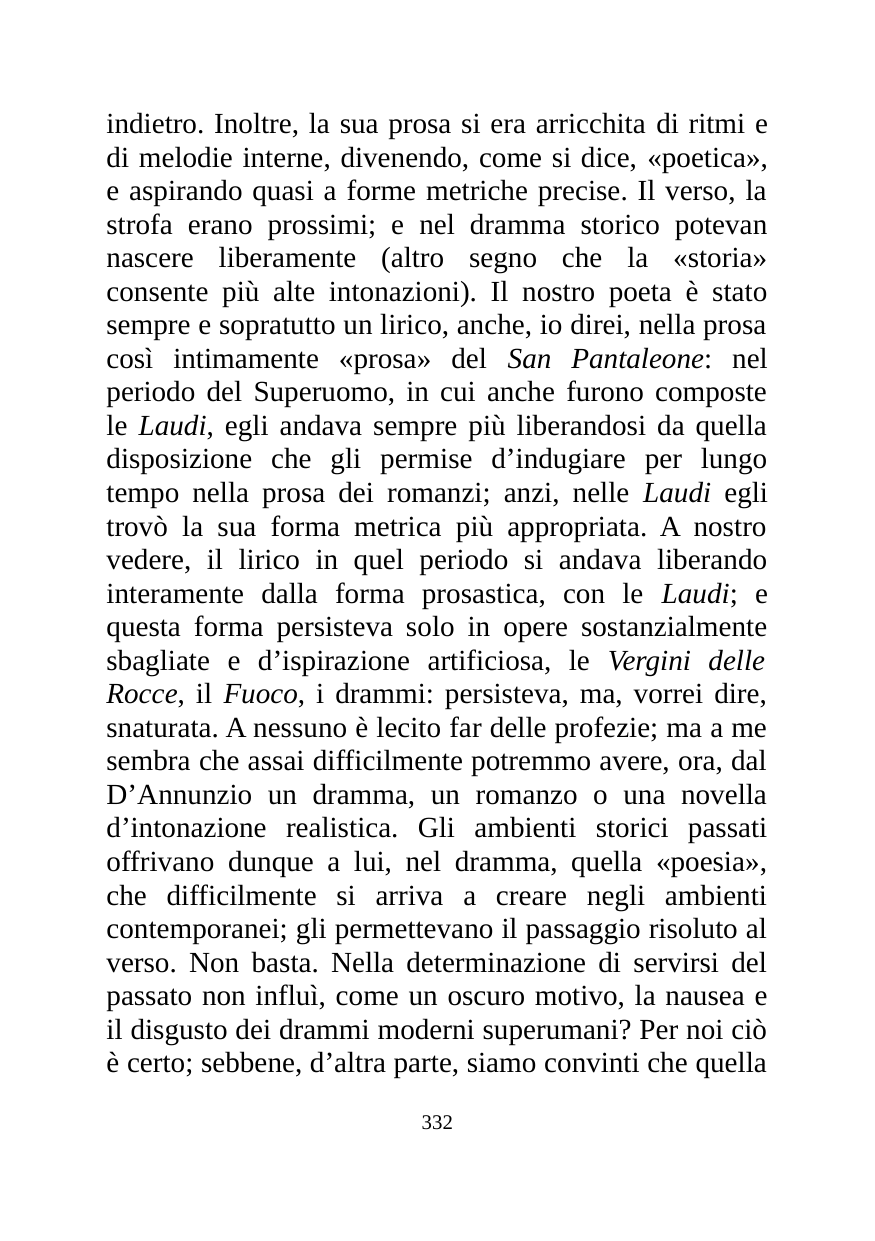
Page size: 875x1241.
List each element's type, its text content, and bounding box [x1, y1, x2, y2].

text indietro. Inoltre, la sua prosa si era arricchita di ritmi e di melodie interne, divenendo, come si dice, «poetica», e aspirando quasi a forme metriche precise. Il verso, la strofa erano prossimi; e nel dramma storico potevan nascere liberamente (altro segno che la «storia» consente più alte intonazioni). Il nostro poeta è stato sempre e sopratutto un lirico, anche, io direi, nella prosa così intimamente «prosa» del San Pantaleone: nel periodo del Superuomo, in cui anche furono composte le Laudi, egli andava sempre più liberandosi da quella disposizione che gli permise d’indugiare per lungo tempo nella prosa dei romanzi; anzi, nelle Laudi egli trovò la sua forma metrica più appropriata. A nostro vedere, il lirico in quel periodo si andava liberando interamente dalla forma prosastica, con le Laudi; e questa forma persisteva solo in opere sostanzialmente sbagliate e d’ispirazione artificiosa, le Vergini delle Rocce, il Fuoco, i drammi: persisteva, ma, vorrei dire, snaturata. A nessuno è lecito far delle profezie; ma a me sembra che assai difficilmente potremmo avere, ora, dal D’Annunzio un dramma, un romanzo o una novella d’intonazione realistica. Gli ambienti storici passati offrivano dunque a lui, nel dramma, quella «poesia», che difficilmente si arriva a creare negli ambienti contemporanei; gli permettevano il passaggio risoluto al verso. Non basta. Nella determinazione di servirsi del passato non influì, come un oscuro motivo, la nausea e il disgusto dei drammi moderni superumani? Per noi ciò è certo; sebbene, d’altra parte, siamo convinti che quella [106, 106, 768, 1079]
